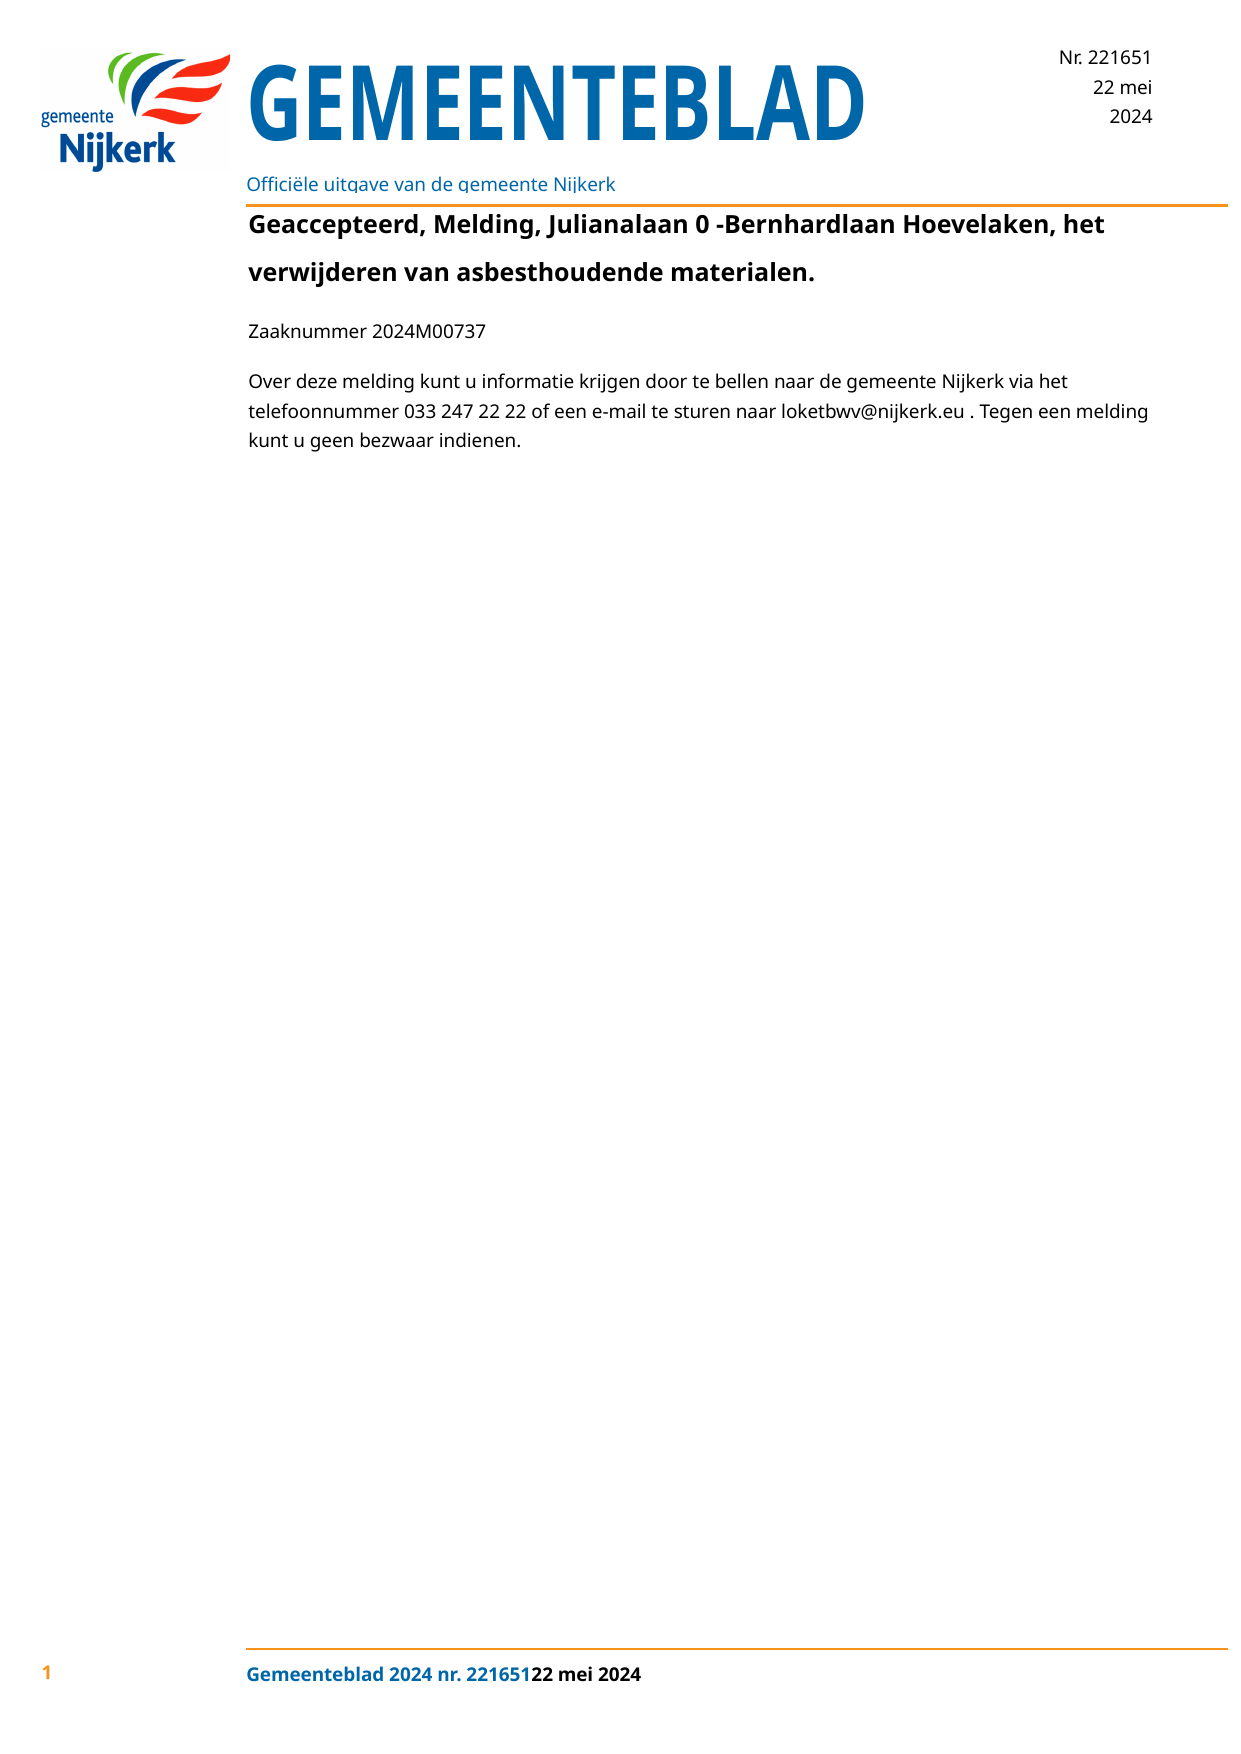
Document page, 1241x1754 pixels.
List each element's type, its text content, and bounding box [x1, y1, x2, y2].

text Over deze melding kunt u informatie krijgen door te bellen naar de gemeente Nijkerk via het telefoonnummer 033 247 22 22 of een e-mail te sturen naar loketbwv@nijkerk.eu . Tegen een melding kunt u geen bezwaar indienen. [248, 368, 1152, 453]
text Geaccepteerd, Melding, Julianalaan 0 -Bernhardlaan Hoevelaken, het verwijderen van asbesthoudende materialen. [248, 207, 1152, 288]
text Zaaknummer 2024M00737 [248, 318, 1152, 344]
picture [41, 47, 231, 172]
